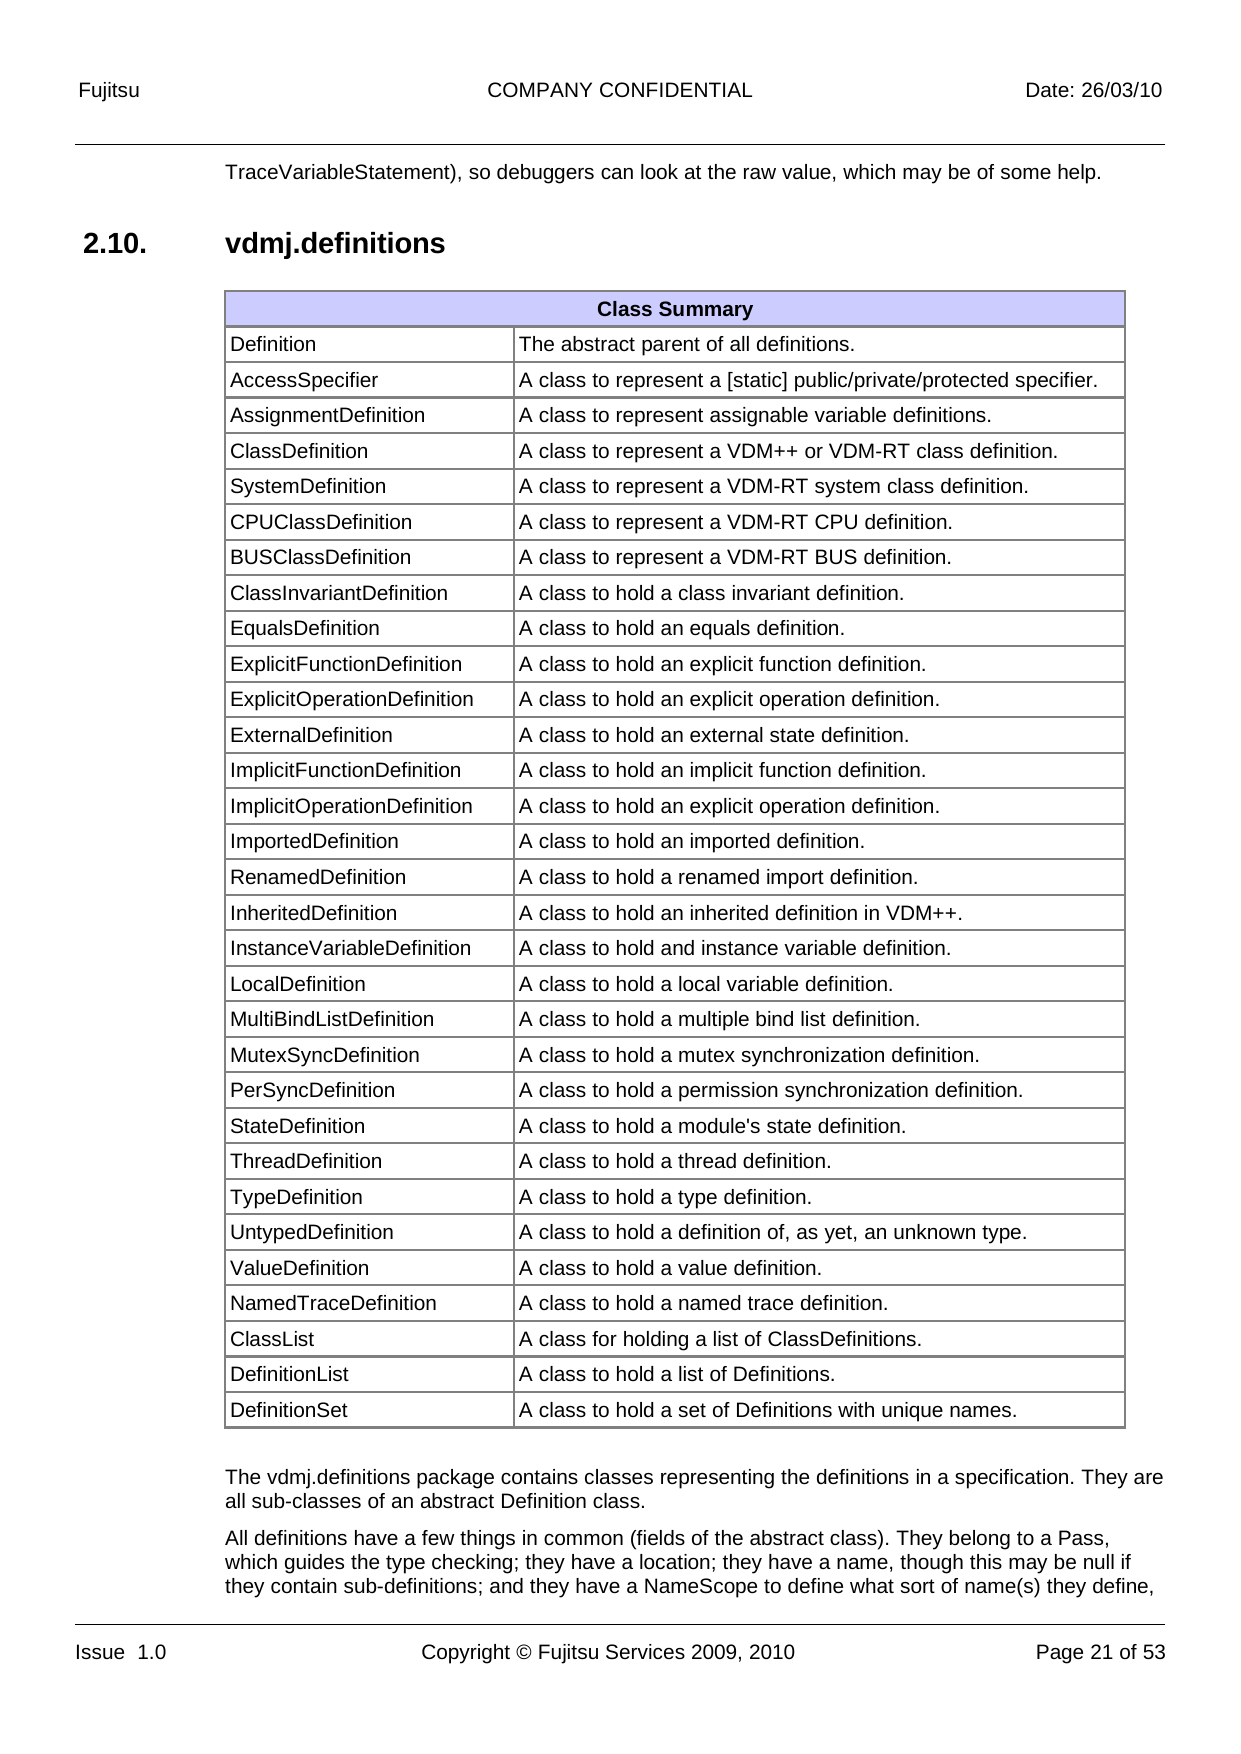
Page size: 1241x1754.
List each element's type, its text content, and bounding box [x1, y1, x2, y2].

table_cell BUSClassDefinition [226, 541, 513, 574]
table_cell ImplicitFunctionDefinition [226, 754, 513, 787]
table_cell A class to hold an external state definition. [515, 718, 1124, 752]
text The vdmj.definitions package contains classes representing the definitions in a specification. They are all sub-classes of an abstract Definition class. [225, 1465, 1165, 1513]
table_cell A class to represent a VDM++ or VDM-RT class definition. [515, 434, 1124, 467]
table_cell RenamedDefinition [226, 860, 513, 894]
table_cell A class to hold a module's state definition. [515, 1109, 1124, 1142]
table_cell A class to hold a thread definition. [515, 1144, 1124, 1178]
table_cell A class to hold a named trace definition. [515, 1286, 1124, 1320]
table_cell ExternalDefinition [226, 718, 513, 752]
subtitle vdmj.definitions [75, 226, 1165, 260]
table_cell ClassList [226, 1322, 513, 1355]
table_cell A class to represent a VDM-RT system class definition. [515, 470, 1124, 503]
table_cell ThreadDefinition [226, 1144, 513, 1178]
table_cell PerSyncDefinition [226, 1073, 513, 1107]
table_cell NamedTraceDefinition [226, 1286, 513, 1320]
table_cell A class to hold an imported definition. [515, 825, 1124, 858]
table_cell ValueDefinition [226, 1251, 513, 1284]
table_cell A class to hold a class invariant definition. [515, 576, 1124, 609]
table_cell ExplicitOperationDefinition [226, 683, 513, 716]
table_header Class Summary [226, 292, 1124, 325]
table_cell A class to hold a multiple bind list definition. [515, 1002, 1124, 1036]
table_cell CPUClassDefinition [226, 505, 513, 538]
table_cell The abstract parent of all definitions. [515, 328, 1124, 361]
table_cell A class to hold a value definition. [515, 1251, 1124, 1284]
table_cell InheritedDefinition [226, 896, 513, 929]
table_cell A class to hold a definition of, as yet, an unknown type. [515, 1215, 1124, 1249]
table_cell MutexSyncDefinition [226, 1038, 513, 1071]
table_cell A class to hold a renamed import definition. [515, 860, 1124, 894]
table_cell A class for holding a list of ClassDefinitions. [515, 1322, 1124, 1355]
table_cell A class to hold a permission synchronization definition. [515, 1073, 1124, 1107]
table_cell A class to hold an inherited definition in VDM++. [515, 896, 1124, 929]
table_cell MultiBindListDefinition [226, 1002, 513, 1036]
table_cell LocalDefinition [226, 967, 513, 1000]
table_cell StateDefinition [226, 1109, 513, 1142]
table_cell UntypedDefinition [226, 1215, 513, 1249]
table_cell A class to hold an explicit operation definition. [515, 683, 1124, 716]
table_cell AssignmentDefinition [226, 399, 513, 432]
table_cell AccessSpecifier [226, 363, 513, 396]
table_cell A class to represent assignable variable definitions. [515, 399, 1124, 432]
table_cell ClassInvariantDefinition [226, 576, 513, 609]
table_cell ClassDefinition [226, 434, 513, 467]
table_cell A class to hold an implicit function definition. [515, 754, 1124, 787]
table_cell A class to represent a VDM-RT CPU definition. [515, 505, 1124, 538]
table_cell ImportedDefinition [226, 825, 513, 858]
table_cell A class to represent a [static] public/private/protected specifier. [515, 363, 1124, 396]
table_cell A class to hold an explicit function definition. [515, 647, 1124, 681]
table_cell Definition [226, 328, 513, 361]
table_cell A class to hold a type definition. [515, 1180, 1124, 1213]
text All definitions have a few things in common (fields of the abstract class). They belong to a Pass, which guides the type checking; they have a location; they have a name, though this may be null if they contain sub-definitions; and they have a NameScope to define what sort of name(s) they define, [225, 1526, 1165, 1598]
table_cell EqualsDefinition [226, 612, 513, 645]
table_cell A class to hold an equals definition. [515, 612, 1124, 645]
table_cell DefinitionSet [226, 1393, 513, 1426]
text TraceVariableStatement), so debuggers can look at the raw value, which may be of some help. [225, 160, 1165, 184]
table_cell A class to hold a set of Definitions with unique names. [515, 1393, 1124, 1426]
table_cell A class to hold an explicit operation definition. [515, 789, 1124, 823]
table_cell ImplicitOperationDefinition [226, 789, 513, 823]
table_cell A class to hold a mutex synchronization definition. [515, 1038, 1124, 1071]
table_cell InstanceVariableDefinition [226, 931, 513, 965]
table_cell ExplicitFunctionDefinition [226, 647, 513, 681]
table_cell TypeDefinition [226, 1180, 513, 1213]
table_cell SystemDefinition [226, 470, 513, 503]
table_cell A class to hold and instance variable definition. [515, 931, 1124, 965]
table_cell DefinitionList [226, 1358, 513, 1391]
table_cell A class to hold a local variable definition. [515, 967, 1124, 1000]
table_cell A class to hold a list of Definitions. [515, 1358, 1124, 1391]
table_cell A class to represent a VDM-RT BUS definition. [515, 541, 1124, 574]
